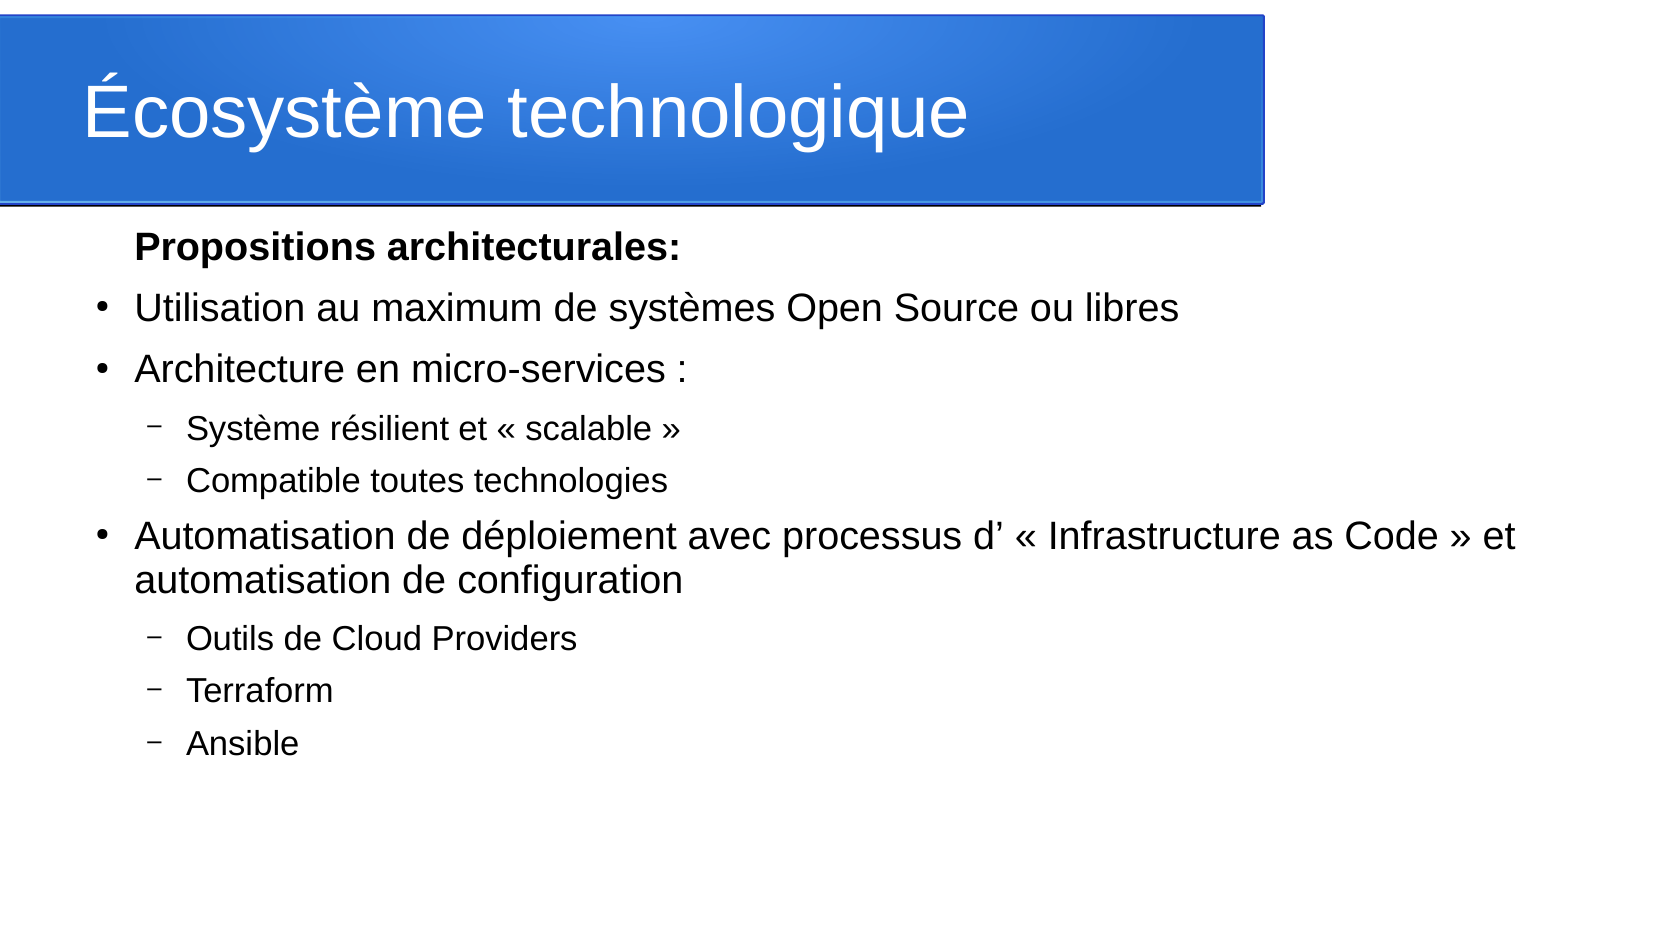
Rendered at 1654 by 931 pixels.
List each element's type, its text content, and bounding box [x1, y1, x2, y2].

list Propositions architecturales: Utilisation au maximum de systèmes Open Source ou libres Architecture en micro-services : Système résilient et « scalable » Compatible toutes technologies Automatisation de déploiement avec processus d’ « Infrastructure as Code » et automatisation de configuration Outils de Cloud Providers Terraform Ansible [82, 224, 1571, 764]
title Écosystème technologique [82, 35, 1235, 189]
